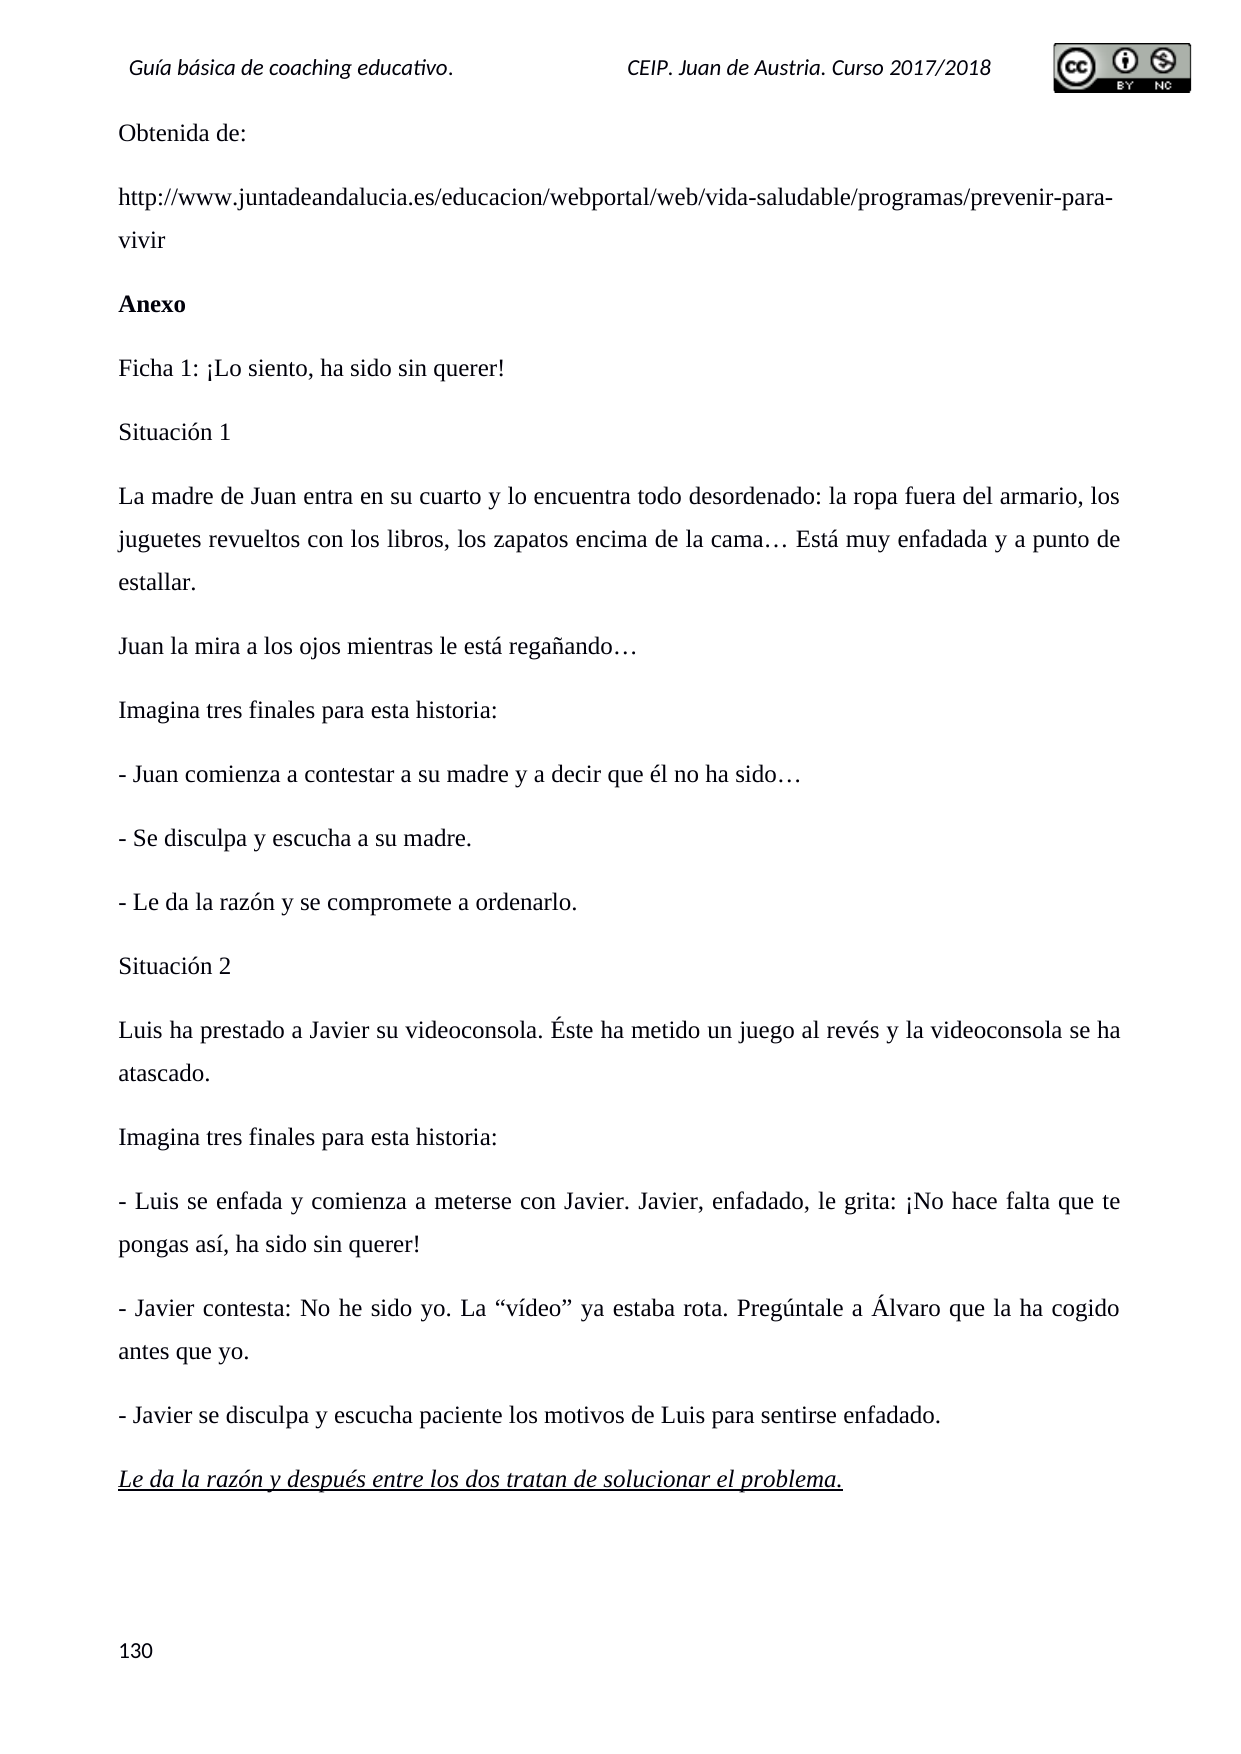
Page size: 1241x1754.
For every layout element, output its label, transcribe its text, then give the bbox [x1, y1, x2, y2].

list - Se disculpa y escucha a su madre. [118, 823, 1122, 852]
list Imagina tres finales para esta historia: [118, 695, 1122, 724]
list Situación 2 [118, 951, 1122, 980]
list Le da la razón y después entre los dos tratan de solucionar el problema. [118, 1464, 1122, 1493]
list - Juan comienza a contestar a su madre y a decir que él no ha sido… [118, 759, 1122, 788]
list Imagina tres finales para esta historia: [118, 1122, 1122, 1151]
list La madre de Juan entra en su cuarto y lo encuentra todo desordenado: la ropa fuera del armario, los juguetes revueltos con los libros, los zapatos encima de la cama… Está muy enfadada y a punto de estallar. [118, 481, 1122, 596]
list Luis ha prestado a Javier su videoconsola. Éste ha metido un juego al revés y la videoconsola se ha atascado. [118, 1015, 1122, 1087]
list Obtenida de: [118, 118, 1122, 147]
list - Luis se enfada y comienza a meterse con Javier. Javier, enfadado, le grita: ¡No hace falta que te pongas así, ha sido sin querer! [118, 1186, 1122, 1258]
list - Javier se disculpa y escucha paciente los motivos de Luis para sentirse enfadado. [118, 1400, 1122, 1429]
list Situación 1 [118, 417, 1122, 446]
list Ficha 1: ¡Lo siento, ha sido sin querer! [118, 353, 1122, 382]
list Juan la mira a los ojos mientras le está regañando… [118, 631, 1122, 660]
list - Javier contesta: No he sido yo. La “vídeo” ya estaba rota. Pregúntale a Álvaro que la ha cogido antes que yo. [118, 1293, 1122, 1365]
list - Le da la razón y se compromete a ordenarlo. [118, 887, 1122, 916]
list http://www.juntadeandalucia.es/educacion/webportal/web/vida-saludable/programas/prevenir-para-vivir [118, 182, 1122, 254]
picture [1053, 43, 1192, 93]
list Anexo [118, 289, 1122, 318]
